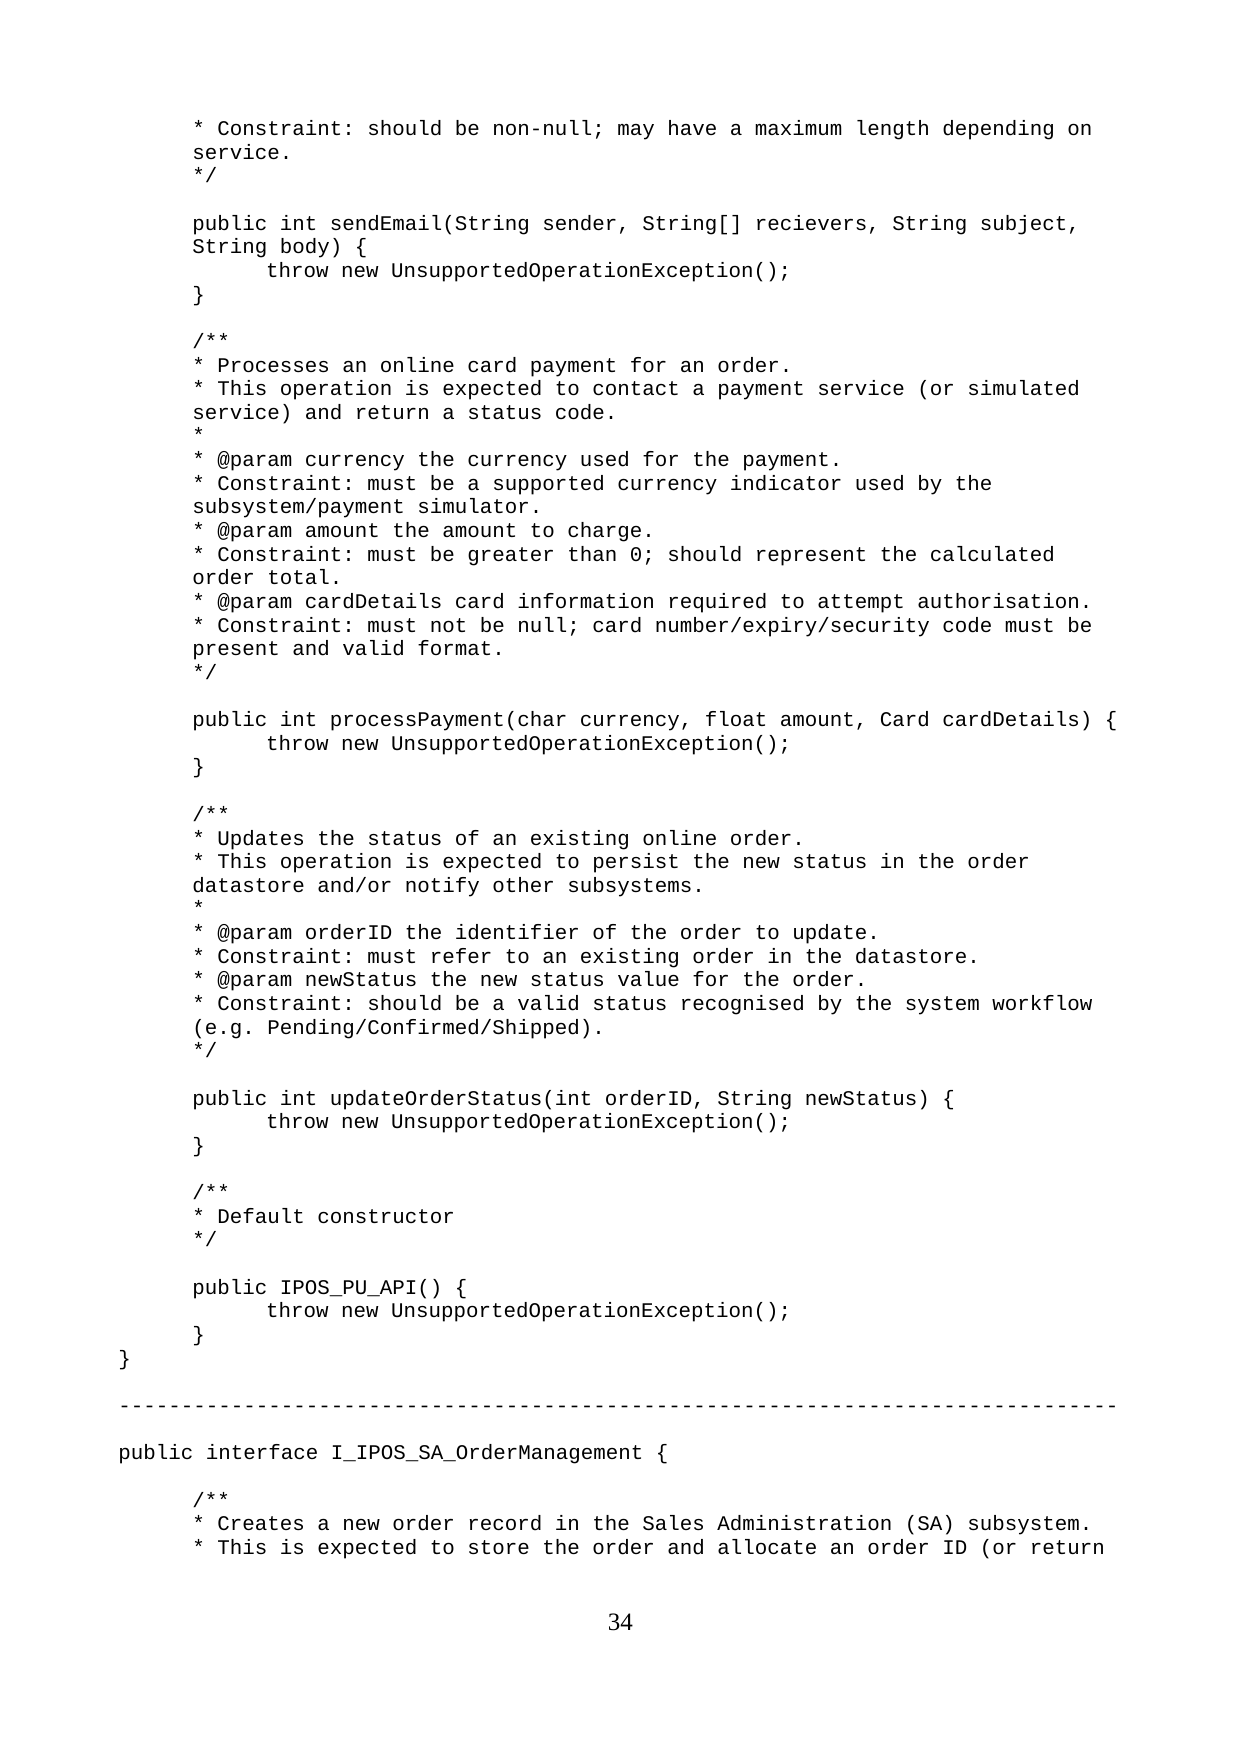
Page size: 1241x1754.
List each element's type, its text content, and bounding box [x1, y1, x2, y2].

text /** * Creates a new order record in the Sales Administration (SA) subsystem. * This is expected to store the order and allocate an order ID (or return [118, 1466, 1122, 1561]
text * Constraint: should be non-null; may have a maximum length depending on service. */ public int sendEmail(String sender, String[] recievers, String subject, String body) { throw new UnsupportedOperationException(); } /** * Processes an online card payment for an order. * This operation is expected to contact a payment service (or simulated service) and return a status code. * * @param currency the currency used for the payment. * Constraint: must be a supported currency indicator used by the subsystem/payment simulator. * @param amount the amount to charge. * Constraint: must be greater than 0; should represent the calculated order total. * @param cardDetails card information required to attempt authorisation. * Constraint: must not be null; card number/expiry/security code must be present and valid format. */ public int processPayment(char currency, float amount, Card cardDetails) { throw new UnsupportedOperationException(); } /** * Updates the status of an existing online order. * This operation is expected to persist the new status in the order datastore and/or notify other subsystems. * * @param orderID the identifier of the order to update. * Constraint: must refer to an existing order in the datastore. * @param newStatus the new status value for the order. * Constraint: should be a valid status recognised by the system workflow (e.g. Pending/Confirmed/Shipped). */ public int updateOrderStatus(int orderID, String newStatus) { throw new UnsupportedOperationException(); } /** * Default constructor */ public IPOS_PU_API() { [118, 118, 1122, 1300]
text public interface I_IPOS_SA_OrderManagement { [44, 1419, 1122, 1466]
text } [118, 1348, 1122, 1371]
text throw new UnsupportedOperationException(); } [118, 1300, 1122, 1348]
text -------------------------------------------------------------------------------- [118, 1395, 1122, 1419]
